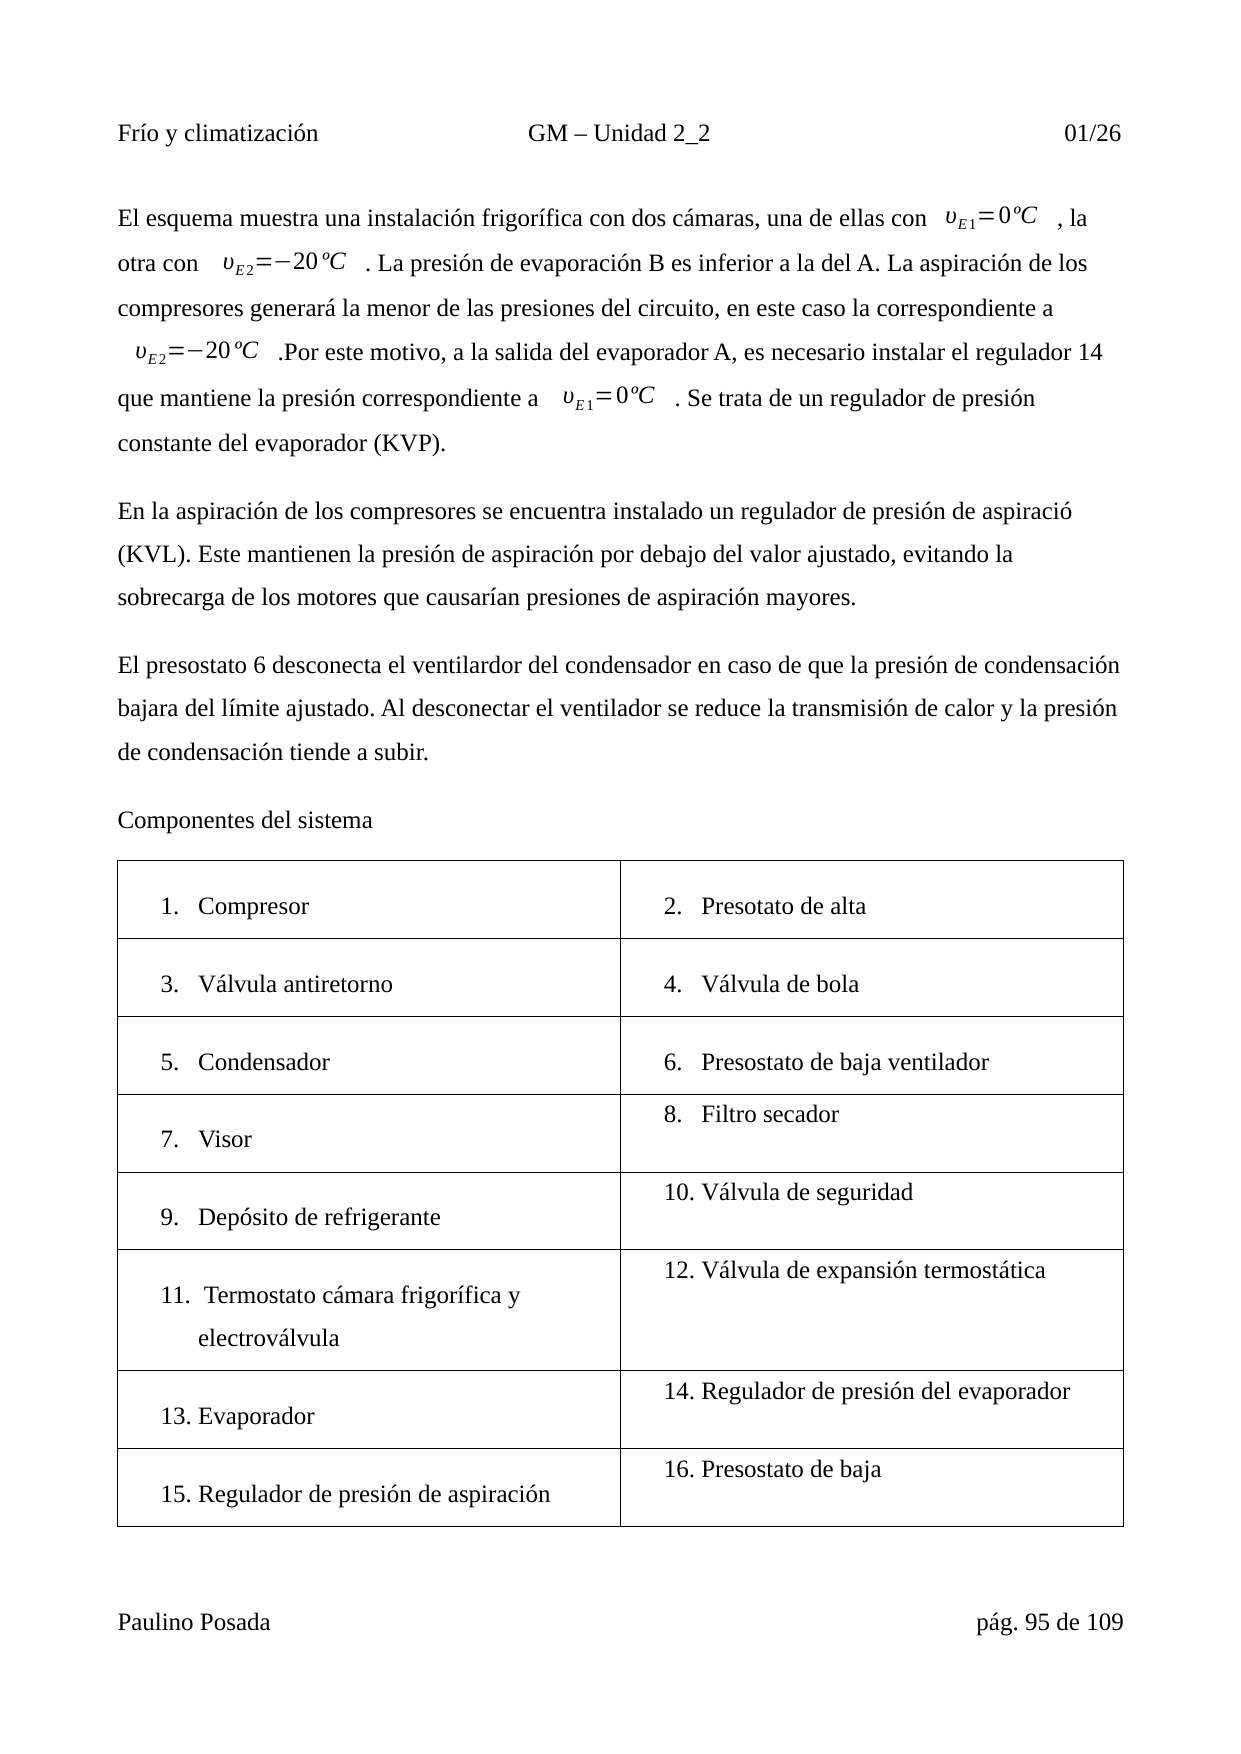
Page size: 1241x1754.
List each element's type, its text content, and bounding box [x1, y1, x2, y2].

table_cell Válvula de bola [621, 939, 1123, 1016]
table_cell Regulador de presión del evaporador [621, 1371, 1123, 1448]
text En la aspiración de los compresores se encuentra instalado un regulador de presión de aspiració (KVL). Este mantienen la presión de aspiración por debajo del valor ajustado, evitando la sobrecarga de los motores que causarían presiones de aspiración mayores. [117, 496, 1123, 611]
table_header Compresor [118, 861, 620, 938]
text Componentes del sistema [117, 805, 1123, 833]
table_cell Regulador de presión de aspiración [118, 1449, 620, 1526]
table_cell Presostato de baja [621, 1449, 1123, 1526]
table_cell Visor [118, 1095, 620, 1172]
table_cell Evaporador [118, 1371, 620, 1448]
table_cell Filtro secador [621, 1095, 1123, 1172]
text El esquema muestra una instalación frigorífica con dos cámaras, una de ellas con, la otra con . La presión de evaporación B es inferior a la del A. La aspiración de los compresores generará la menor de las presiones del circuito, en este caso la correspondiente a .Por este motivo, a la salida del evaporador A, es necesario instalar el regulador 14 que mantiene la presión correspondiente a . Se trata de un regulador de presión constante del evaporador (KVP). [117, 201, 1123, 457]
table_cell Depósito de refrigerante [118, 1173, 620, 1249]
table_header Presotato de alta [621, 861, 1123, 938]
table_cell Termostato cámara frigorífica y electroválvula [118, 1250, 620, 1370]
table_cell Válvula de seguridad [621, 1173, 1123, 1249]
text El presostato 6 desconecta el ventilardor del condensador en caso de que la presión de condensación bajara del límite ajustado. Al desconectar el ventilador se reduce la transmisión de calor y la presión de condensación tiende a subir. [117, 650, 1123, 765]
table_cell Válvula de expansión termostática [621, 1250, 1123, 1370]
table_cell Condensador [118, 1017, 620, 1094]
table_cell Presostato de baja ventilador [621, 1017, 1123, 1094]
table_cell Válvula antiretorno [118, 939, 620, 1016]
